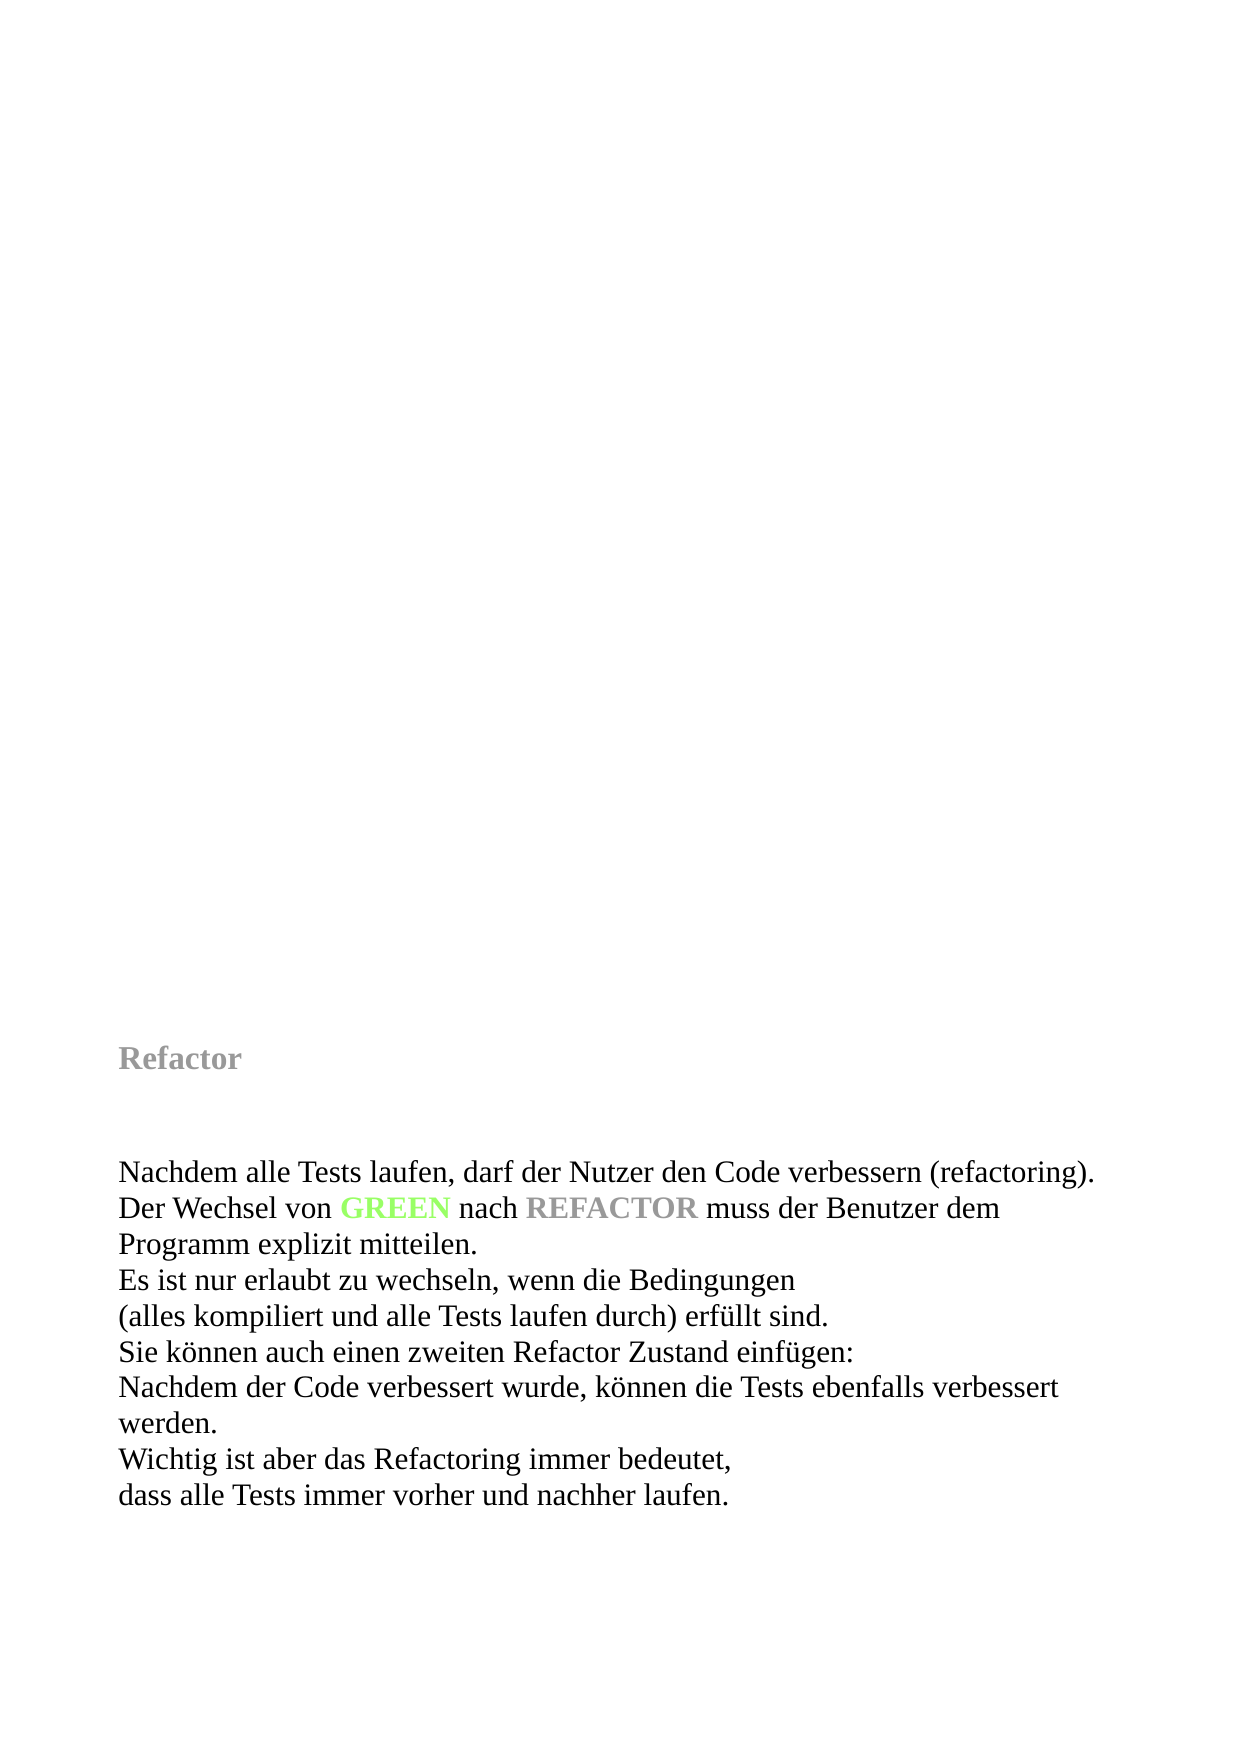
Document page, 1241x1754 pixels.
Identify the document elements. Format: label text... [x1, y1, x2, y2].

text Sie können auch einen zweiten Refactor Zustand einfügen: [118, 1333, 1122, 1369]
text dass alle Tests immer vorher und nachher laufen. [118, 1477, 1122, 1512]
text Nachdem alle Tests laufen, darf der Nutzer den Code verbessern (refactoring). Der Wechsel von GREEN nach REFACTOR muss der Benutzer dem Programm explizit mitteilen. [118, 1153, 1122, 1261]
text Nachdem der Code verbessert wurde, können die Tests ebenfalls verbessert werden. [118, 1369, 1122, 1441]
text (alles kompiliert und alle Tests laufen durch) erfüllt sind. [118, 1297, 1122, 1333]
text Refactor [118, 1038, 1122, 1076]
text Es ist nur erlaubt zu wechseln, wenn die Bedingungen [118, 1261, 1122, 1297]
text Wichtig ist aber das Refactoring immer bedeutet, [118, 1441, 1122, 1477]
